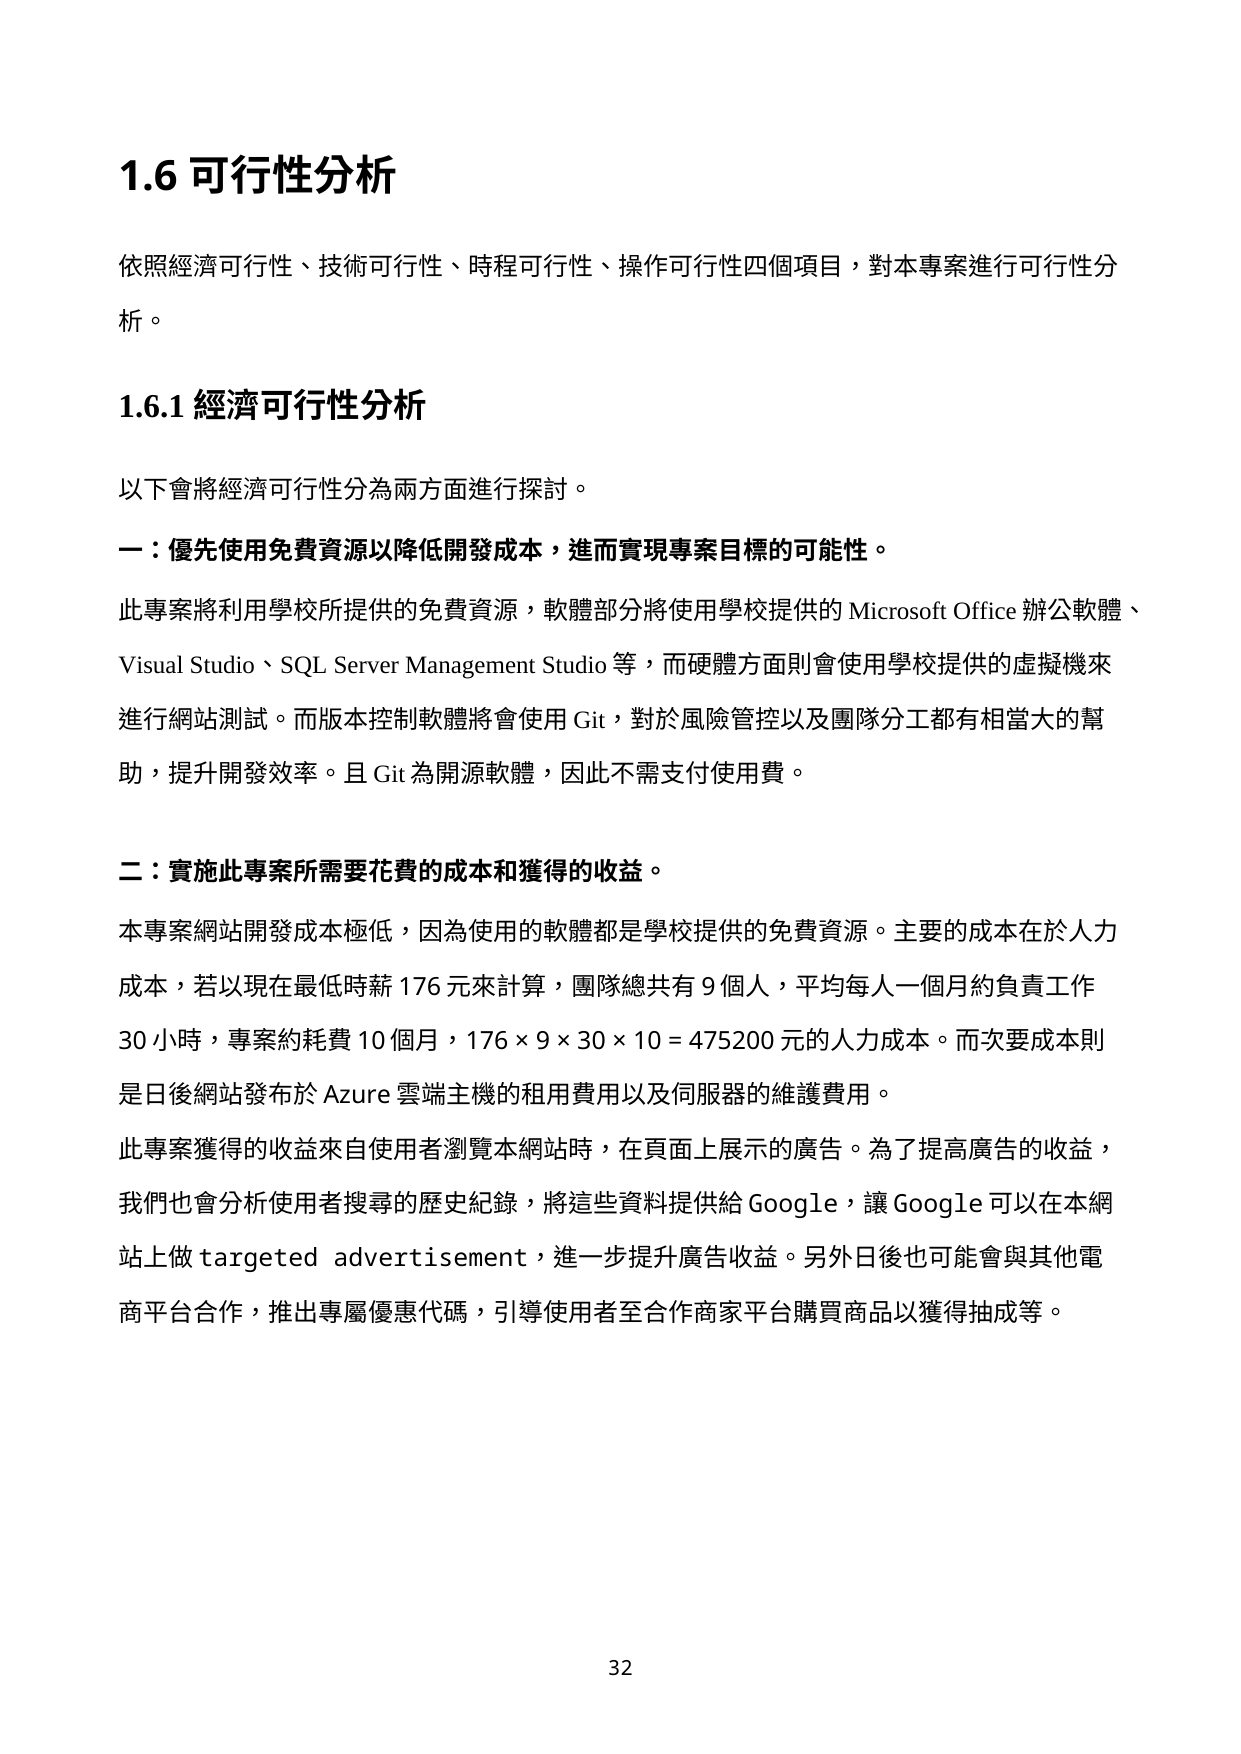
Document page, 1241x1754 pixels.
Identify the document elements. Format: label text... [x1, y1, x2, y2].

text 依照經濟可行性、技術可行性、時程可行性、操作可行性四個項目，對本專案進行可行性分析。 [118, 247, 1122, 337]
text 此專案將利用學校所提供的免費資源，軟體部分將使用學校提供的Microsoft Office辦公軟體、Visual Studio、SQL Server Management Studio等，而硬體方面則會使用學校提供的虛擬機來進行網站測試。而版本控制軟體將會使用Git，對於風險管控以及團隊分工都有相當大的幫助，提升開發效率。且Git為開源軟體，因此不需支付使用費。 [118, 591, 1122, 790]
subtitle 1.6 可行性分析 [118, 142, 1122, 202]
text 此專案獲得的收益來自使用者瀏覽本網站時，在頁面上展示的廣告。為了提高廣告的收益，我們也會分析使用者搜尋的歷史紀錄，將這些資料提供給Google，讓Google可以在本網站上做targeted advertisement，進一步提升廣告收益。另外日後也可能會與其他電商平台合作，推出專屬優惠代碼，引導使用者至合作商家平台購買商品以獲得抽成等。 [118, 1129, 1122, 1328]
text 一：優先使用免費資源以降低開發成本，進而實現專案目標的可能性。 [118, 530, 1122, 567]
text 以下會將經濟可行性分為兩方面進行探討。 [118, 470, 1122, 506]
text 二：實施此專案所需要花費的成本和獲得的收益。 [118, 851, 1122, 887]
text 本專案網站開發成本極低，因為使用的軟體都是學校提供的免費資源。主要的成本在於人力成本，若以現在最低時薪176元來計算，團隊總共有9個人，平均每人一個月約負責工作30小時，專案約耗費10個月，176 × 9 × 30 × 10 = 475200元的人力成本。而次要成本則是日後網站發布於Azure雲端主機的租用費用以及伺服器的維護費用。 [118, 912, 1122, 1111]
subtitle 1.6.1 經濟可行性分析 [118, 379, 1122, 427]
